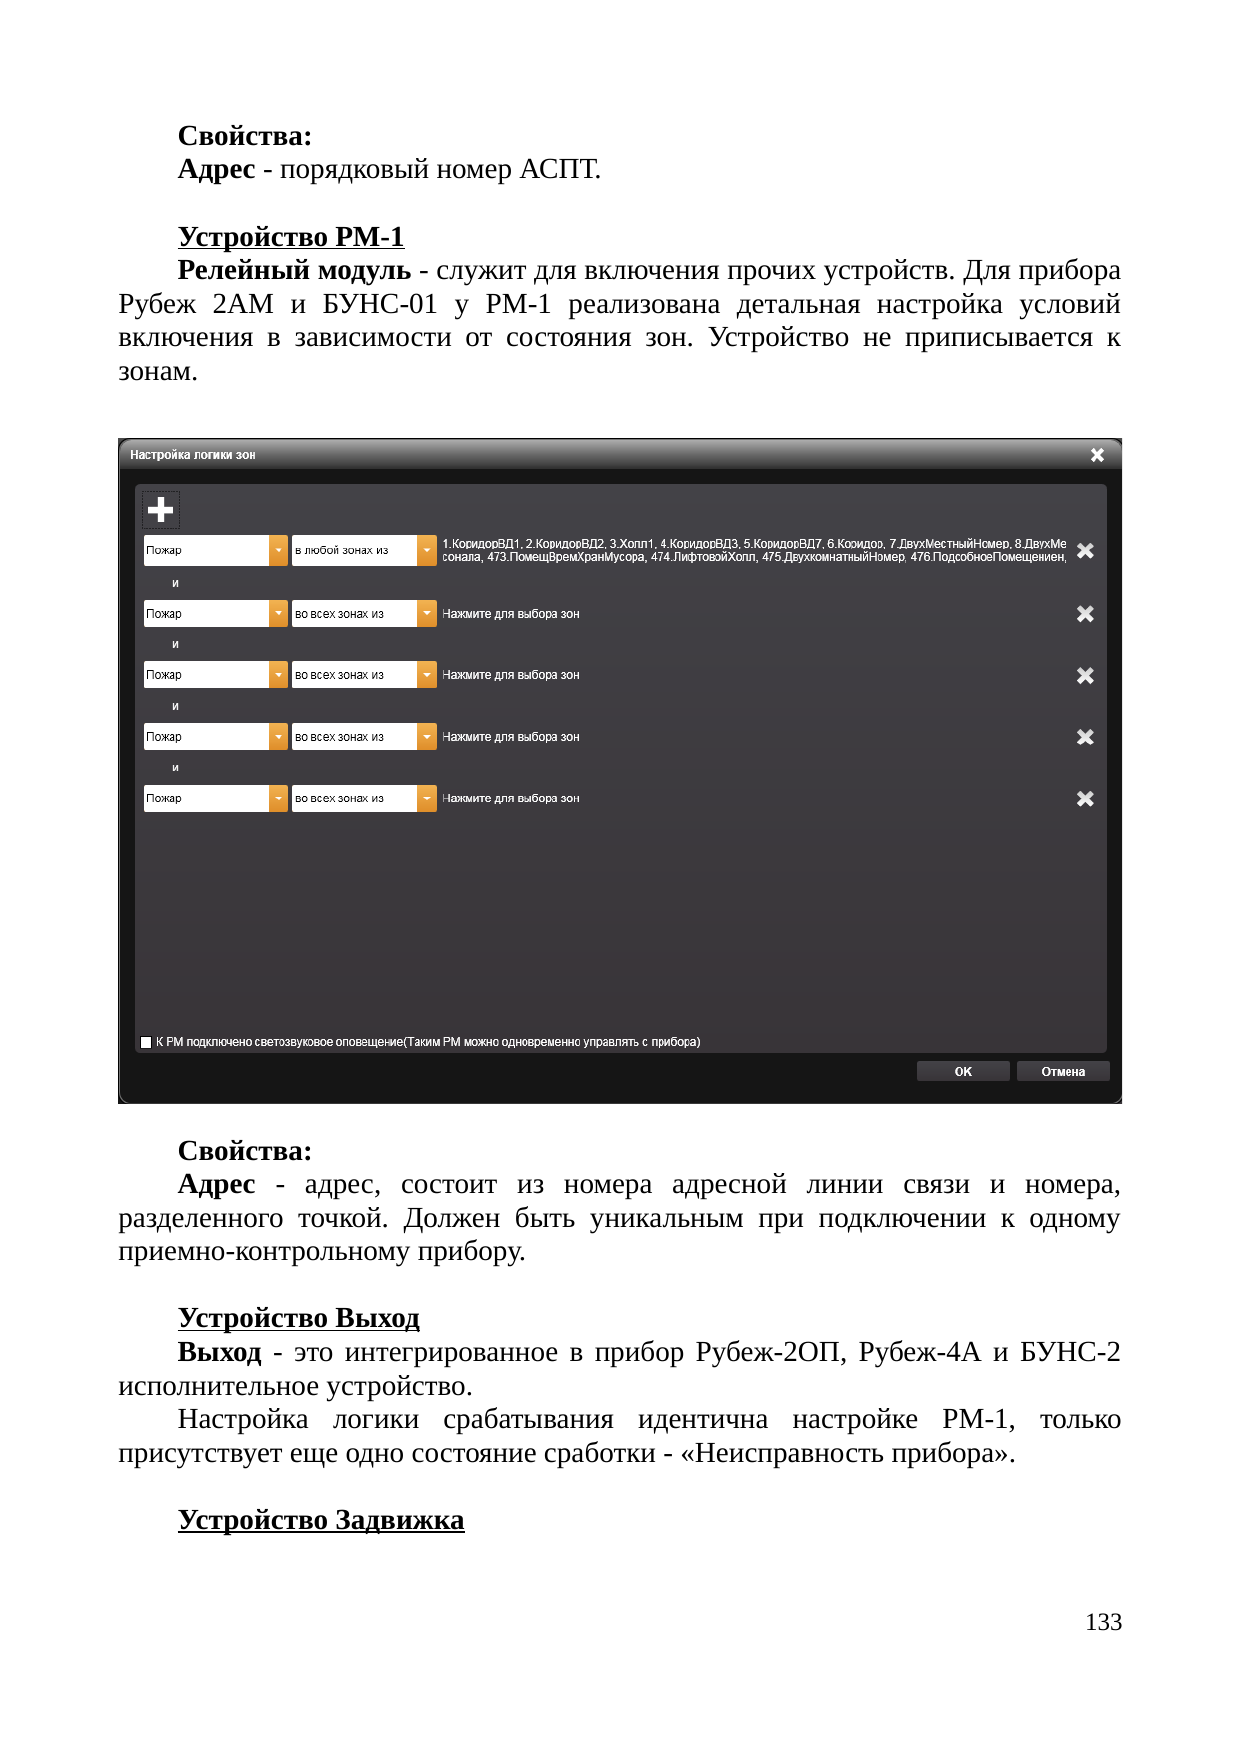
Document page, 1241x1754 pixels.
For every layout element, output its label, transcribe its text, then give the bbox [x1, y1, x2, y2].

text Свойства: [118, 1104, 1122, 1166]
text [118, 386, 1122, 438]
text Устройство РМ-1 [118, 185, 1122, 252]
text Свойства: [118, 118, 1122, 152]
text Устройство Выход [118, 1267, 1122, 1334]
text Выход - это интегрированное в прибор Рубеж-2ОП, Рубеж-4А и БУНС-2 исполнительное устройство. [118, 1334, 1122, 1401]
text Релейный модуль - служит для включения прочих устройств. Для прибора Рубеж 2АМ и БУНС-01 у РМ-1 реализована детальная настройка условий включения в зависимости от состояния зон. Устройство не приписывается к зонам. [118, 252, 1122, 386]
picture [118, 438, 1123, 1104]
text Устройство Задвижка [118, 1468, 1122, 1535]
text Настройка логики срабатывания идентична настройке РМ-1, только присутствует еще одно состояние сработки - «Неисправность прибора». [118, 1401, 1122, 1468]
text Адрес - порядковый номер АСПТ. [118, 152, 1122, 185]
text Адрес - адрес, состоит из номера адресной линии связи и номера, разделенного точкой. Должен быть уникальным при подключении к одному приемно-контрольному прибору. [118, 1166, 1122, 1267]
